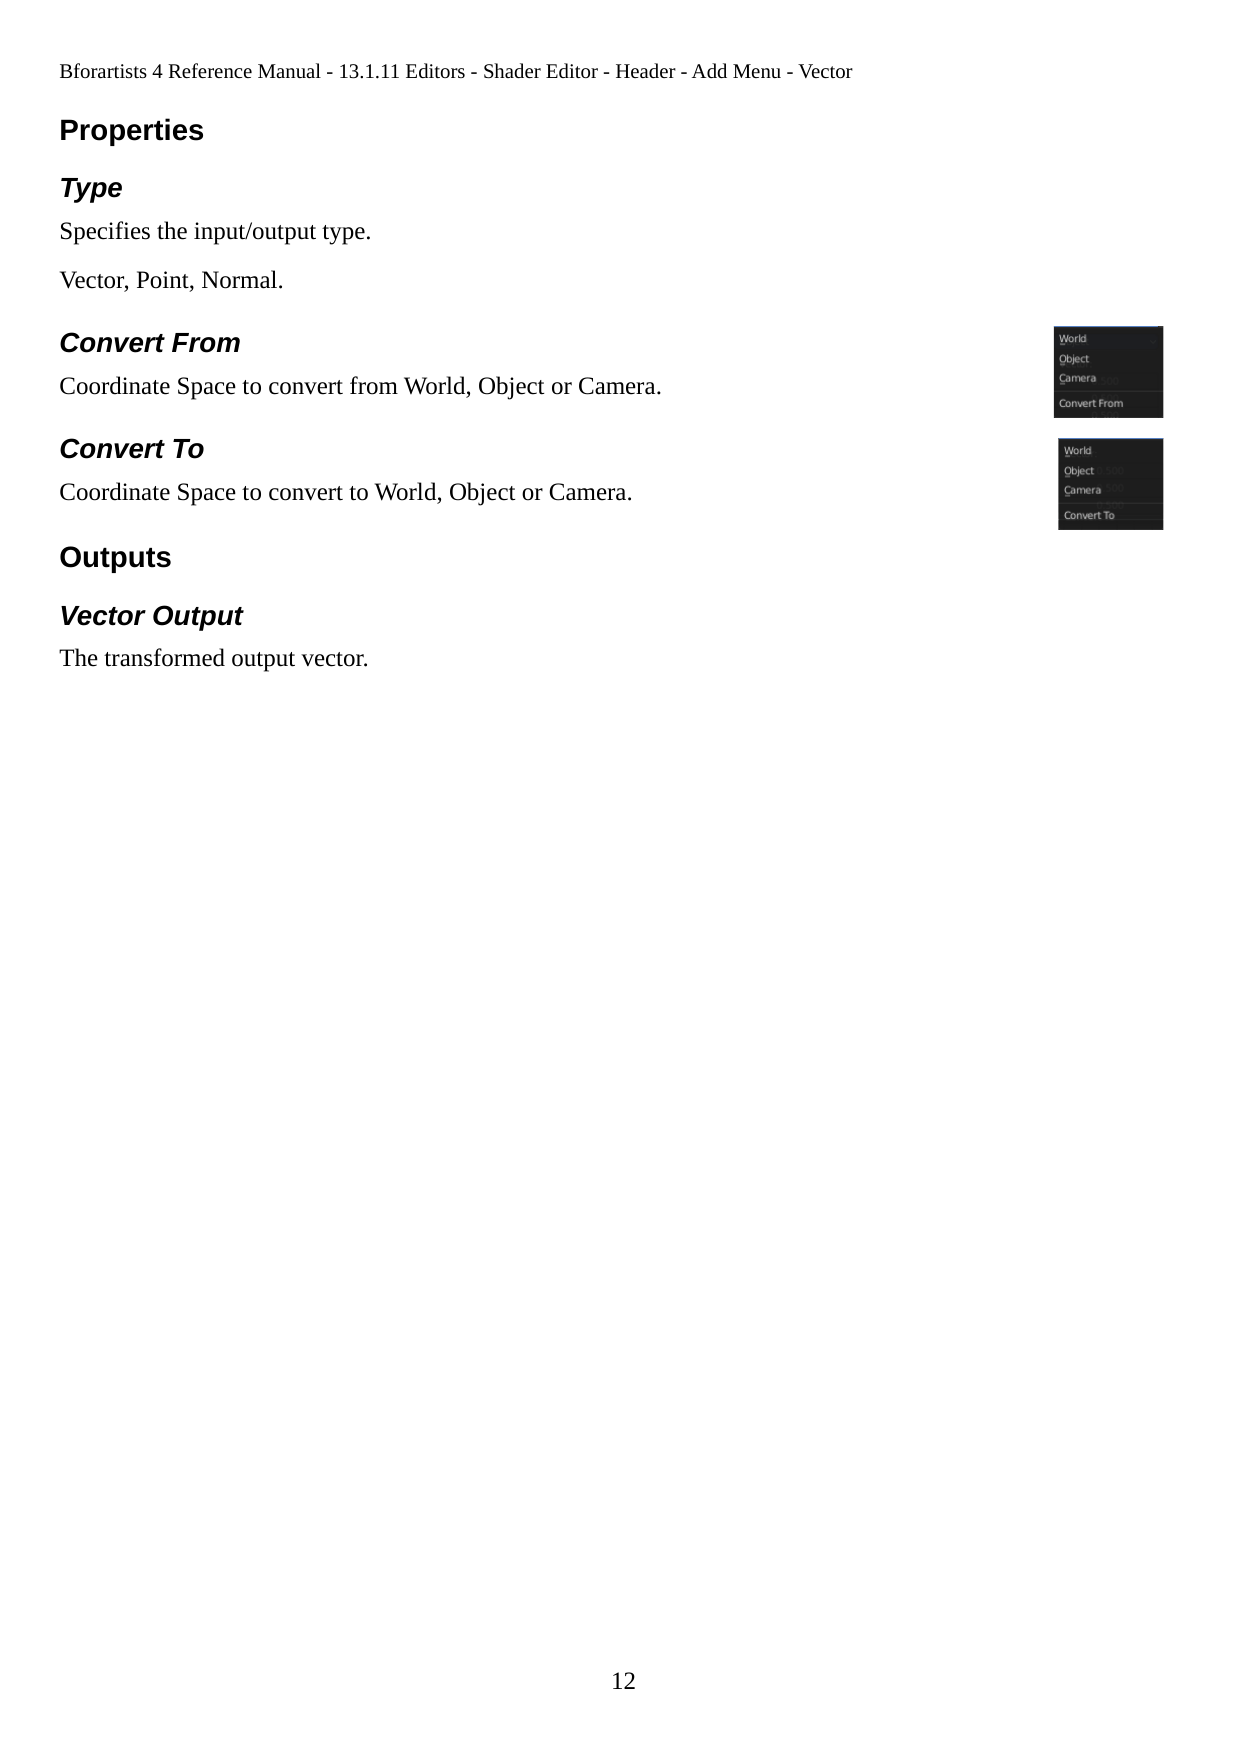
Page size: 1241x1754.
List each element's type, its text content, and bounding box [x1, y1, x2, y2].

subtitle [1164, 326, 1181, 358]
text Coordinate Space to convert from World, Object or Camera. [59, 371, 1053, 399]
subtitle Vector Output [59, 599, 1181, 631]
text Vector, Point, Normal. [59, 265, 1181, 293]
subtitle Outputs [59, 540, 1181, 574]
text The transformed output vector. [59, 643, 1181, 672]
text Coordinate Space to convert to World, Object or Camera. [59, 477, 1058, 505]
subtitle Properties [59, 113, 1181, 146]
picture [1058, 438, 1164, 530]
subtitle Convert To [59, 432, 1181, 464]
text Specifies the input/output type. [59, 216, 1181, 244]
subtitle Convert From [59, 326, 1053, 358]
subtitle Type [59, 171, 1181, 203]
picture [1053, 326, 1164, 418]
